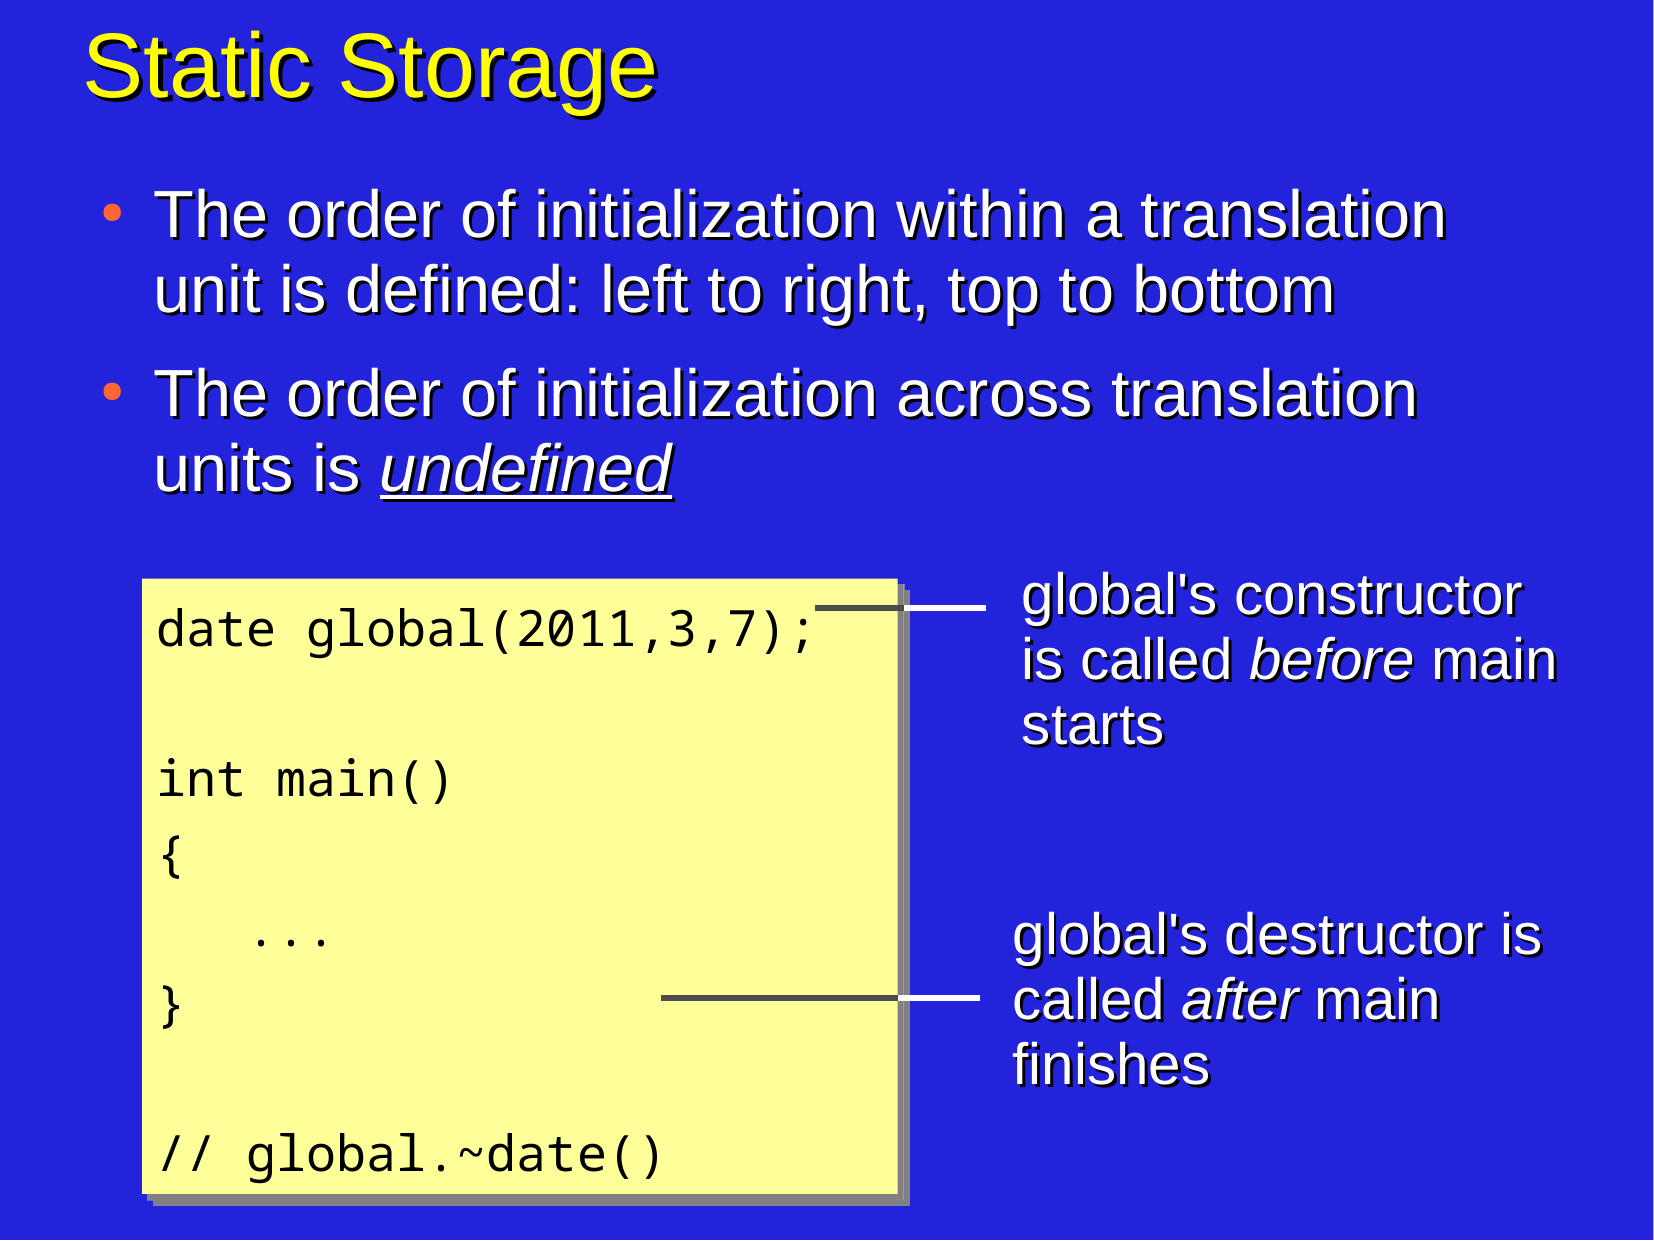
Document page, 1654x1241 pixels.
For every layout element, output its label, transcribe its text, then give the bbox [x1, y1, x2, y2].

text_box global's destructor is called after main finishes [998, 894, 1574, 1111]
text_box global's constructor is called before main starts [1007, 554, 1583, 771]
title Static Storage [82, 2, 1571, 130]
text_box date global(2011,3,7); int main() { ... } // global.~date() [142, 578, 898, 1194]
list The order of initialization within a translation unit is defined: left to right, top to bottom The order of initialization across translation units is undefined [82, 177, 1571, 1182]
